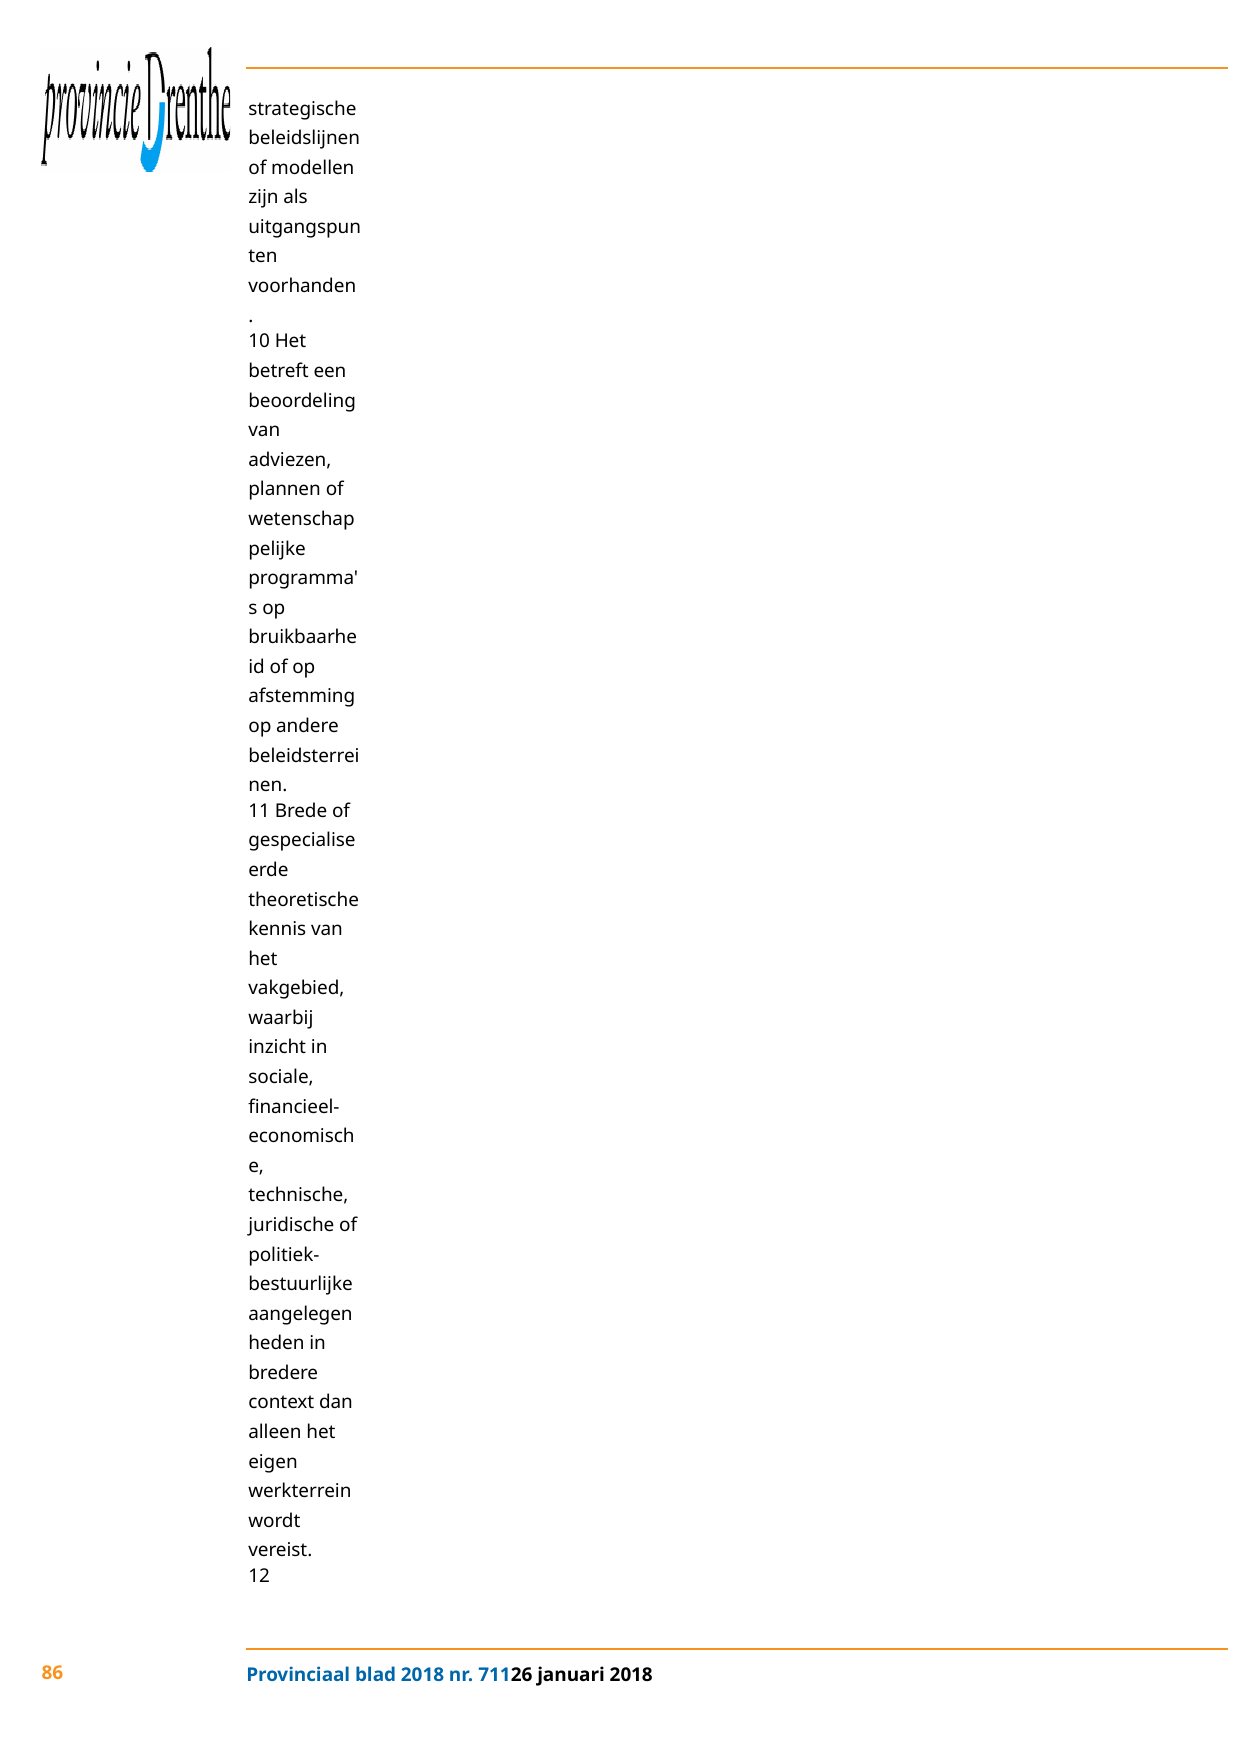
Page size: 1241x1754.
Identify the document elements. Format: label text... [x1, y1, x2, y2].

table_cell 10 Het betreft een beoordeling van adviezen, plannen of wetenschappelijke programma's op bruikbaarheid of op afstemming op andere beleidsterreinen. [248, 328, 361, 797]
table_cell [813, 95, 926, 1588]
picture [41, 47, 231, 172]
table_cell 11 Brede of gespecialiseerde theoretische kennis van het vakgebied, waarbij inzicht in sociale, financieel-economische, technische, juridische of politiek-bestuurlijke aangelegenheden in bredere context dan alleen het eigen werkterrein wordt vereist. [248, 797, 361, 1562]
table_cell [361, 95, 474, 1588]
table_cell [700, 95, 813, 1588]
table_cell [1039, 95, 1152, 1588]
table_cell [926, 95, 1038, 1588]
table_cell 12 [248, 1563, 361, 1588]
table_cell [587, 95, 700, 1588]
table_cell [474, 95, 587, 1588]
table_cell strategische beleidslijnen of modellen zijn als uitgangspunten voorhanden. [248, 95, 361, 328]
